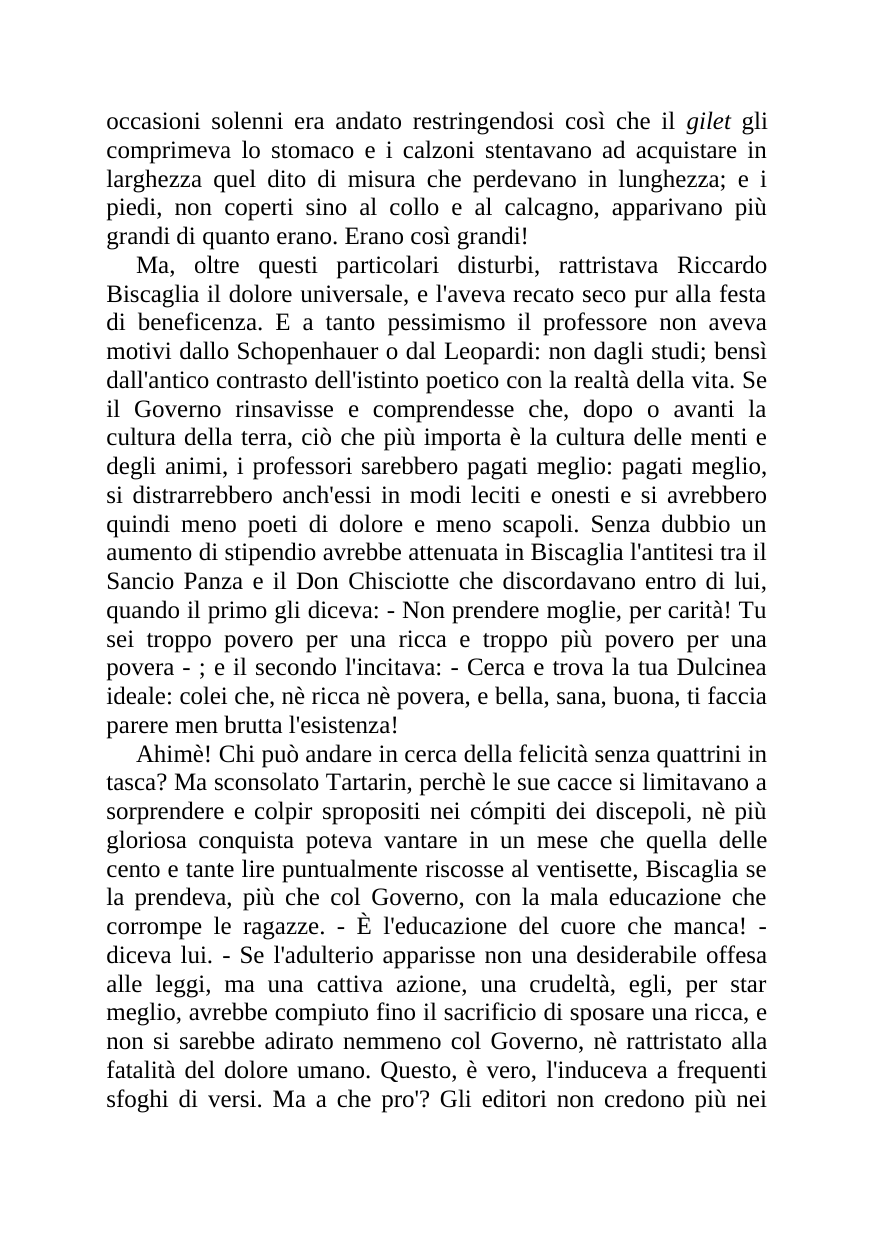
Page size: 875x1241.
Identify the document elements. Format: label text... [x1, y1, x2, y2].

text Ahimè! Chi può andare in cerca della felicità senza quattrini in tasca? Ma sconsolato Tartarin, perchè le sue cacce si limitavano a sorprendere e colpir spropositi nei cómpiti dei discepoli, nè più gloriosa conquista poteva vantare in un mese che quella delle cento e tante lire puntualmente riscosse al ventisette, Biscaglia se la prendeva, più che col Governo, con la mala educazione che corrompe le ragazze. - È l'educazione del cuore che manca! - diceva lui. - Se l'adulterio apparisse non una desiderabile offesa alle leggi, ma una cattiva azione, una crudeltà, egli, per star meglio, avrebbe compiuto fino il sacrificio di sposare una ricca, e non si sarebbe adirato nemmeno col Governo, nè rattristato alla fatalità del dolore umano. Questo, è vero, l'induceva a frequenti sfoghi di versi. Ma a che pro'? Gli editori non credono più nei [106, 739, 768, 1112]
text occasioni solenni era andato restringendosi così che il gilet gli comprimeva lo stomaco e i calzoni stentavano ad acquistare in larghezza quel dito di misura che perdevano in lunghezza; e i piedi, non coperti sino al collo e al calcagno, apparivano più grandi di quanto erano. Erano così grandi! [106, 106, 768, 250]
text Ma, oltre questi particolari disturbi, rattristava Riccardo Biscaglia il dolore universale, e l'aveva recato seco pur alla festa di beneficenza. E a tanto pessimismo il professore non aveva motivi dallo Schopenhauer o dal Leopardi: non dagli studi; bensì dall'antico contrasto dell'istinto poetico con la realtà della vita. Se il Governo rinsavisse e comprendesse che, dopo o avanti la cultura della terra, ciò che più importa è la cultura delle menti e degli animi, i professori sarebbero pagati meglio: pagati meglio, si distrarrebbero anch'essi in modi leciti e onesti e si avrebbero quindi meno poeti di dolore e meno scapoli. Senza dubbio un aumento di stipendio avrebbe attenuata in Biscaglia l'antitesi tra il Sancio Panza e il Don Chisciotte che discordavano entro di lui, quando il primo gli diceva: - Non prendere moglie, per carità! Tu sei troppo povero per una ricca e troppo più povero per una povera - ; e il secondo l'incitava: - Cerca e trova la tua Dulcinea ideale: colei che, nè ricca nè povera, e bella, sana, buona, ti faccia parere men brutta l'esistenza! [106, 250, 768, 739]
